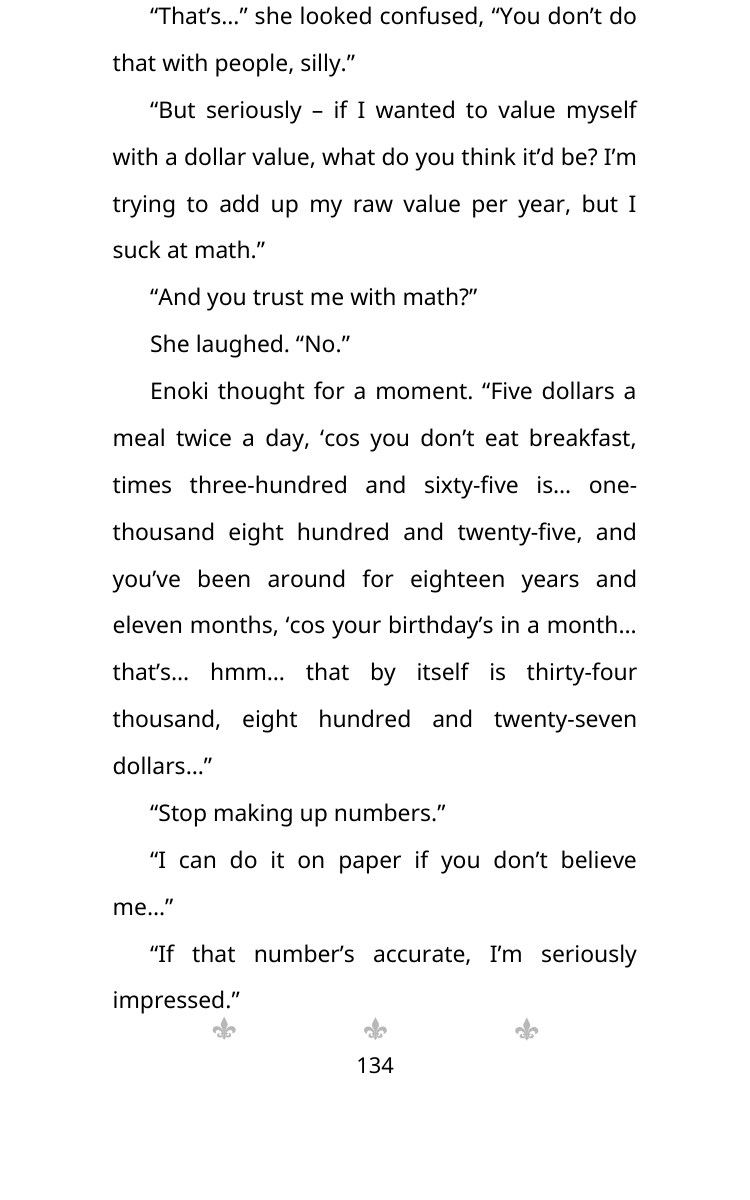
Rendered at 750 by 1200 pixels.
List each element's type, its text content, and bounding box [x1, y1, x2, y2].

text “I can do it on paper if you don’t believe me…” [112, 844, 637, 922]
text “But seriously – if I wanted to value myself with a dollar value, what do you think it’d be? I’m trying to add up my raw value per year, but I suck at math.” [112, 94, 637, 266]
text “Stop making up numbers.” [112, 797, 637, 828]
text “That’s…” she looked confused, “You don’t do that with people, silly.” [112, 0, 637, 78]
text She laughed. “No.” [112, 328, 637, 359]
text “And you trust me with math?” [112, 281, 637, 312]
text “If that number’s accurate, I’m seriously impressed.” [112, 937, 637, 1016]
text Enoki thought for a moment. “Five dollars a meal twice a day, ‘cos you don’t eat breakfast, times three-hundred and sixty-five is… one-thousand eight hundred and twenty-five, and you’ve been around for eighteen years and eleven months, ‘cos your birthday’s in a month… that’s… hmm… that by itself is thirty-four thousand, eight hundred and twenty-seven dollars…” [112, 375, 637, 781]
